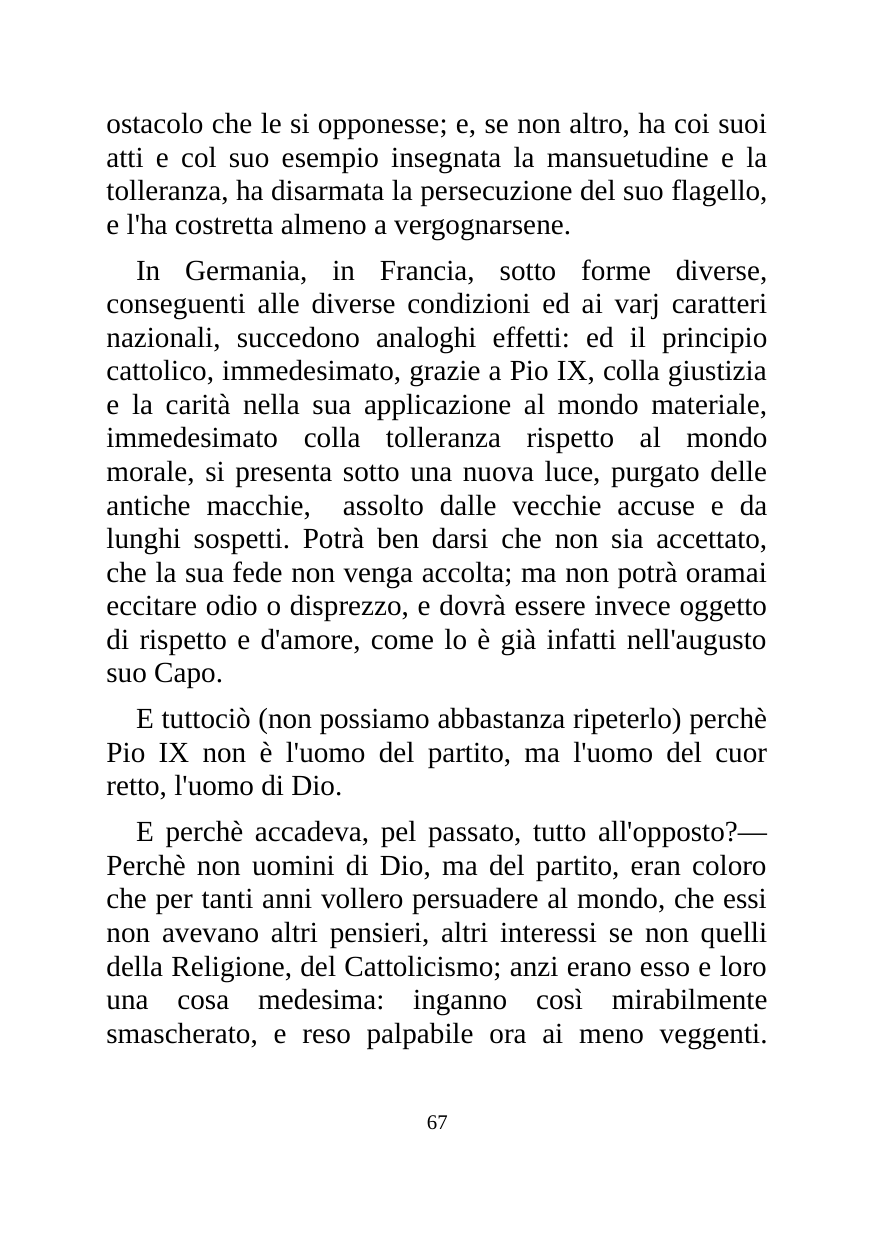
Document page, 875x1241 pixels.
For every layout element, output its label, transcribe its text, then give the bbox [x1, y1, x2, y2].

text E perchè accadeva, pel passato, tutto all'opposto?—Perchè non uomini di Dio, ma del partito, eran coloro che per tanti anni vollero persuadere al mondo, che essi non avevano altri pensieri, altri interessi se non quelli della Religione, del Cattolicismo; anzi erano esso e loro una cosa medesima: inganno così mirabilmente smascherato, e reso palpabile ora ai meno veggenti. [106, 814, 768, 1049]
text ostacolo che le si opponesse; e, se non altro, ha coi suoi atti e col suo esempio insegnata la mansuetudine e la tolleranza, ha disarmata la persecuzione del suo flagello, e l'ha costretta almeno a vergognarsene. [106, 106, 768, 240]
text In Germania, in Francia, sotto forme diverse, conseguenti alle diverse condizioni ed ai varj caratteri nazionali, succedono analoghi effetti: ed il principio cattolico, immedesimato, grazie a Pio IX, colla giustizia e la carità nella sua applicazione al mondo materiale, immedesimato colla tolleranza rispetto al mondo morale, si presenta sotto una nuova luce, purgato delle antiche macchie, ​ assolto dalle vecchie accuse e da lunghi sospetti. Potrà ben darsi che non sia accettato, che la sua fede non venga accolta; ma non potrà oramai eccitare odio o disprezzo, e dovrà essere invece oggetto di rispetto e d'amore, come lo è già infatti nell'augusto suo Capo. [106, 253, 768, 689]
text E tuttociò (non possiamo abbastanza ripeterlo) perchè Pio IX non è l'uomo del partito, ma l'uomo del cuor retto, l'uomo di Dio. [106, 701, 768, 802]
